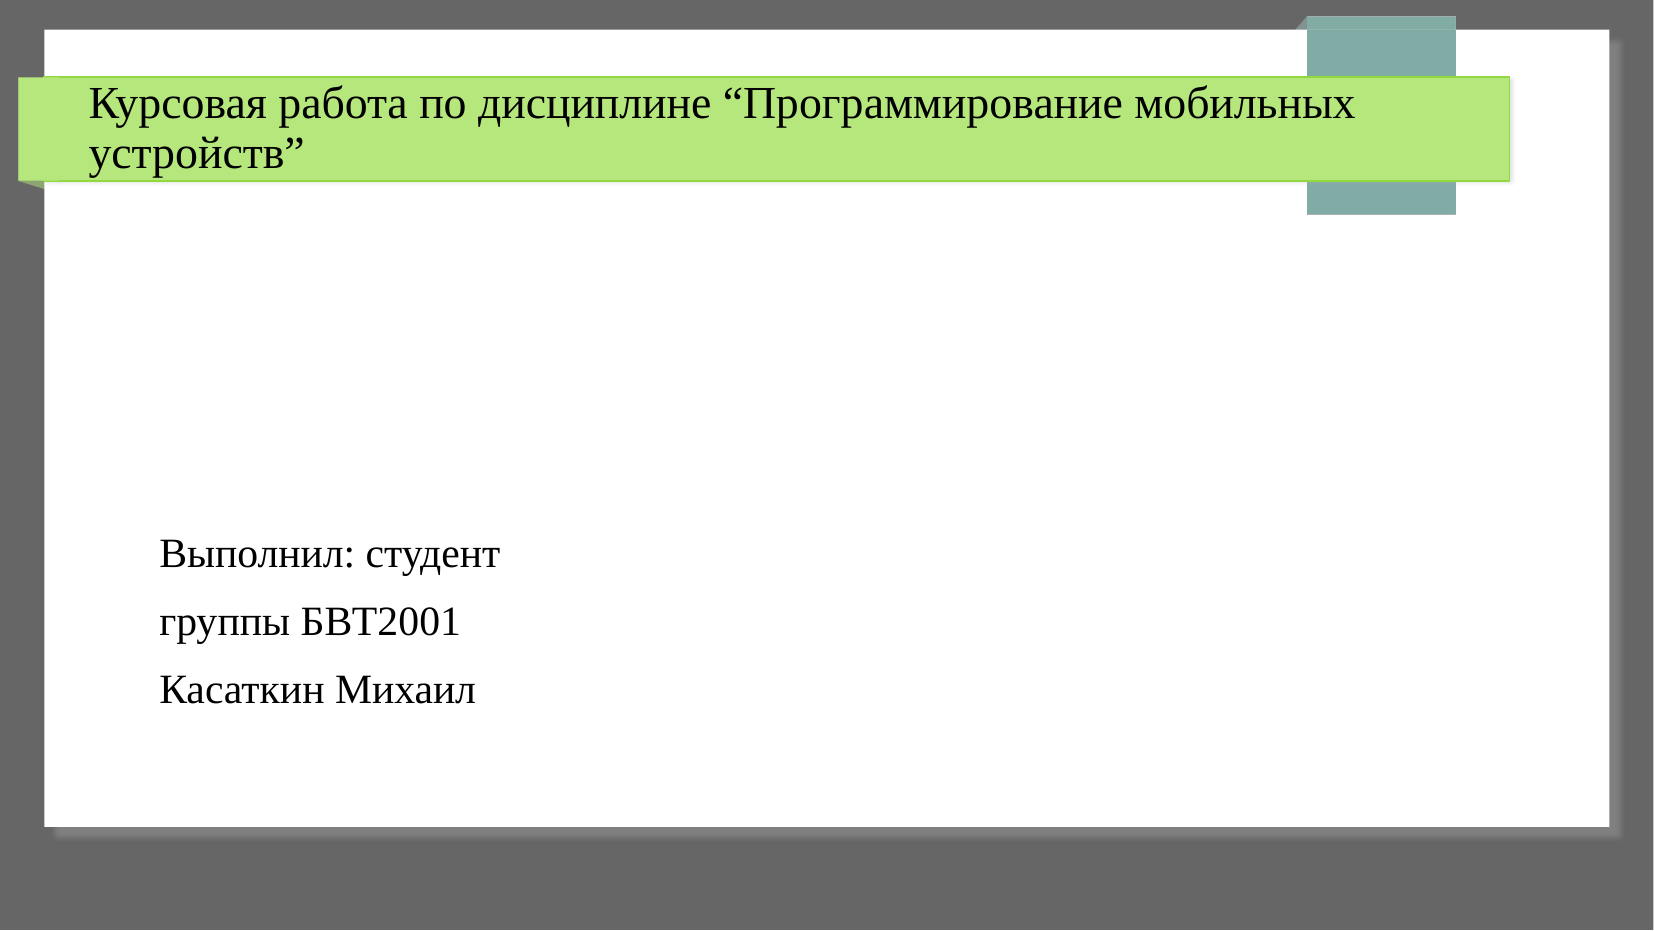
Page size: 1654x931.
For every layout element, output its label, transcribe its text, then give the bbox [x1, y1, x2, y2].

list Выполнил: студент группы БВТ2001 Касаткин Михаил [88, 529, 809, 812]
title Курсовая работа по дисциплине “Программирование мобильных устройств” [88, 77, 1506, 230]
